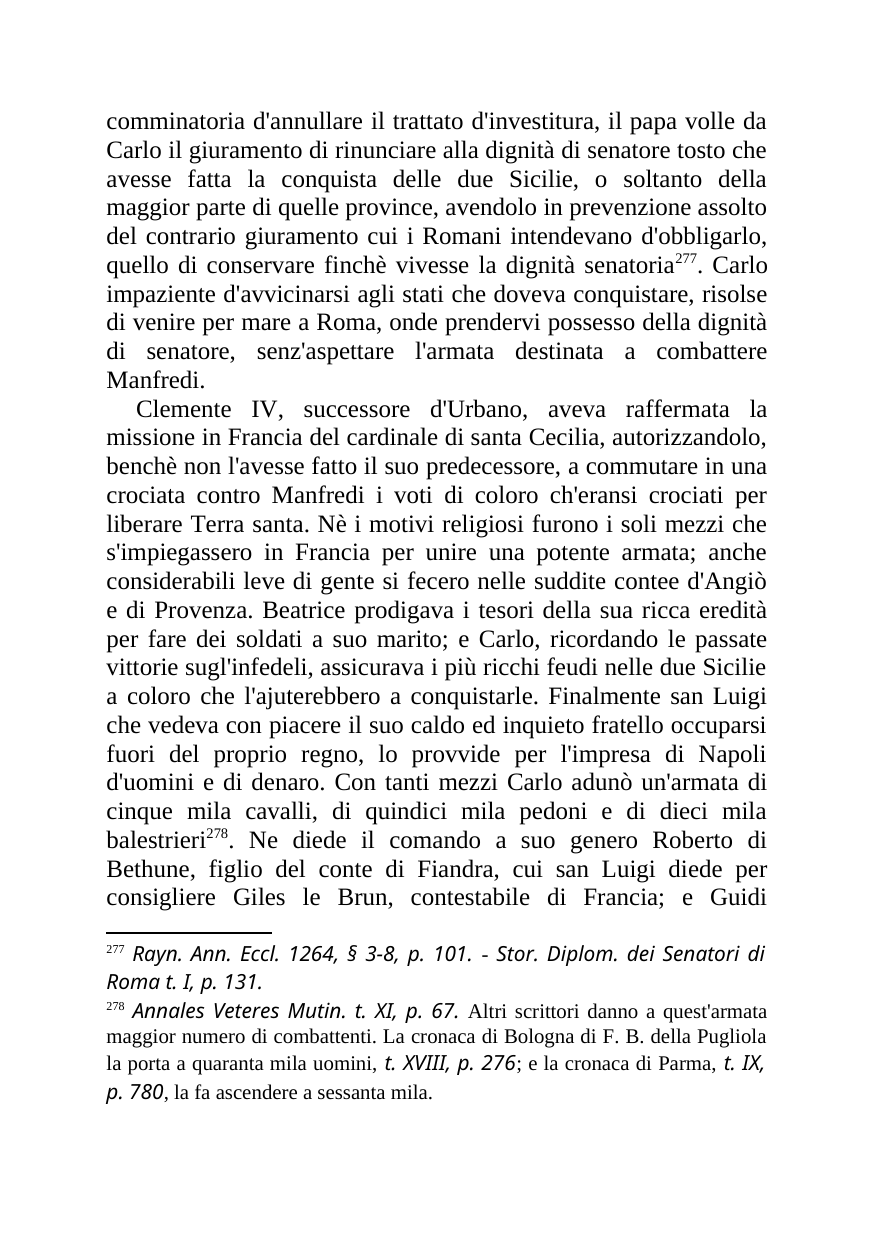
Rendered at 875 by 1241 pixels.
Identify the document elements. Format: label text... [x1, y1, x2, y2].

text Annales Veteres Mutin. t. XI, p. 67. Altri scrittori danno a quest'armata maggior numero di combattenti. La cronaca di Bologna di F. B. della Pugliola la porta a quaranta mila uomini, t. XVIII, p. 276; e la cronaca di Parma, t. IX, p. 780, la fa ascendere a sessanta mila. [106, 996, 768, 1105]
text Clemente IV, successore d'Urbano, aveva raffermata la missione in Francia del cardinale di santa Cecilia, autorizzandolo, benchè non l'avesse fatto il suo predecessore, a commutare in una crociata contro Manfredi i voti di coloro ch'eransi crociati per liberare Terra santa. Nè i motivi religiosi furono i soli mezzi che s'impiegassero in Francia per unire una potente armata; anche considerabili leve di gente si fecero nelle suddite contee d'Angiò e di Provenza. Beatrice prodigava i tesori della sua ricca eredità per fare dei soldati a suo marito; e Carlo, ricordando le passate vittorie sugl'infedeli, assicurava i più ricchi feudi nelle due Sicilie a coloro che l'ajuterebbero a conquistarle. Finalmente san Luigi che vedeva con piacere il suo caldo ed inquieto fratello occuparsi fuori del proprio regno, lo provvide per l'impresa di Napoli d'uomini e di denaro. Con tanti mezzi Carlo adunò un'armata di cinque mila cavalli, di quindici mila pedoni e di dieci mila balestrieri. Ne diede il comando a suo genero Roberto di Bethune, figlio del conte di Fiandra, cui san Luigi diede per consigliere Giles le Brun, contestabile di Francia; e Guidi [106, 394, 768, 911]
text comminatoria d'annullare il trattato d'investitura, il papa volle da Carlo il giuramento di rinunciare alla dignità di senatore tosto che avesse fatta la conquista delle due Sicilie, o soltanto della maggior parte di quelle province, avendolo in prevenzione assolto del contrario giuramento cui i Romani intendevano d'obbligarlo, quello di conservare finchè vivesse la dignità senatoria. Carlo impaziente d'avvicinarsi agli stati che doveva conquistare, risolse di venire per mare a Roma, onde prendervi possesso della dignità di senatore, senz'aspettare l'armata destinata a combattere Manfredi. [106, 106, 768, 394]
text Rayn. Ann. Eccl. 1264, § 3-8, p. 101. - Stor. Diplom. dei Senatori di Roma t. I, p. 131. [106, 939, 768, 996]
